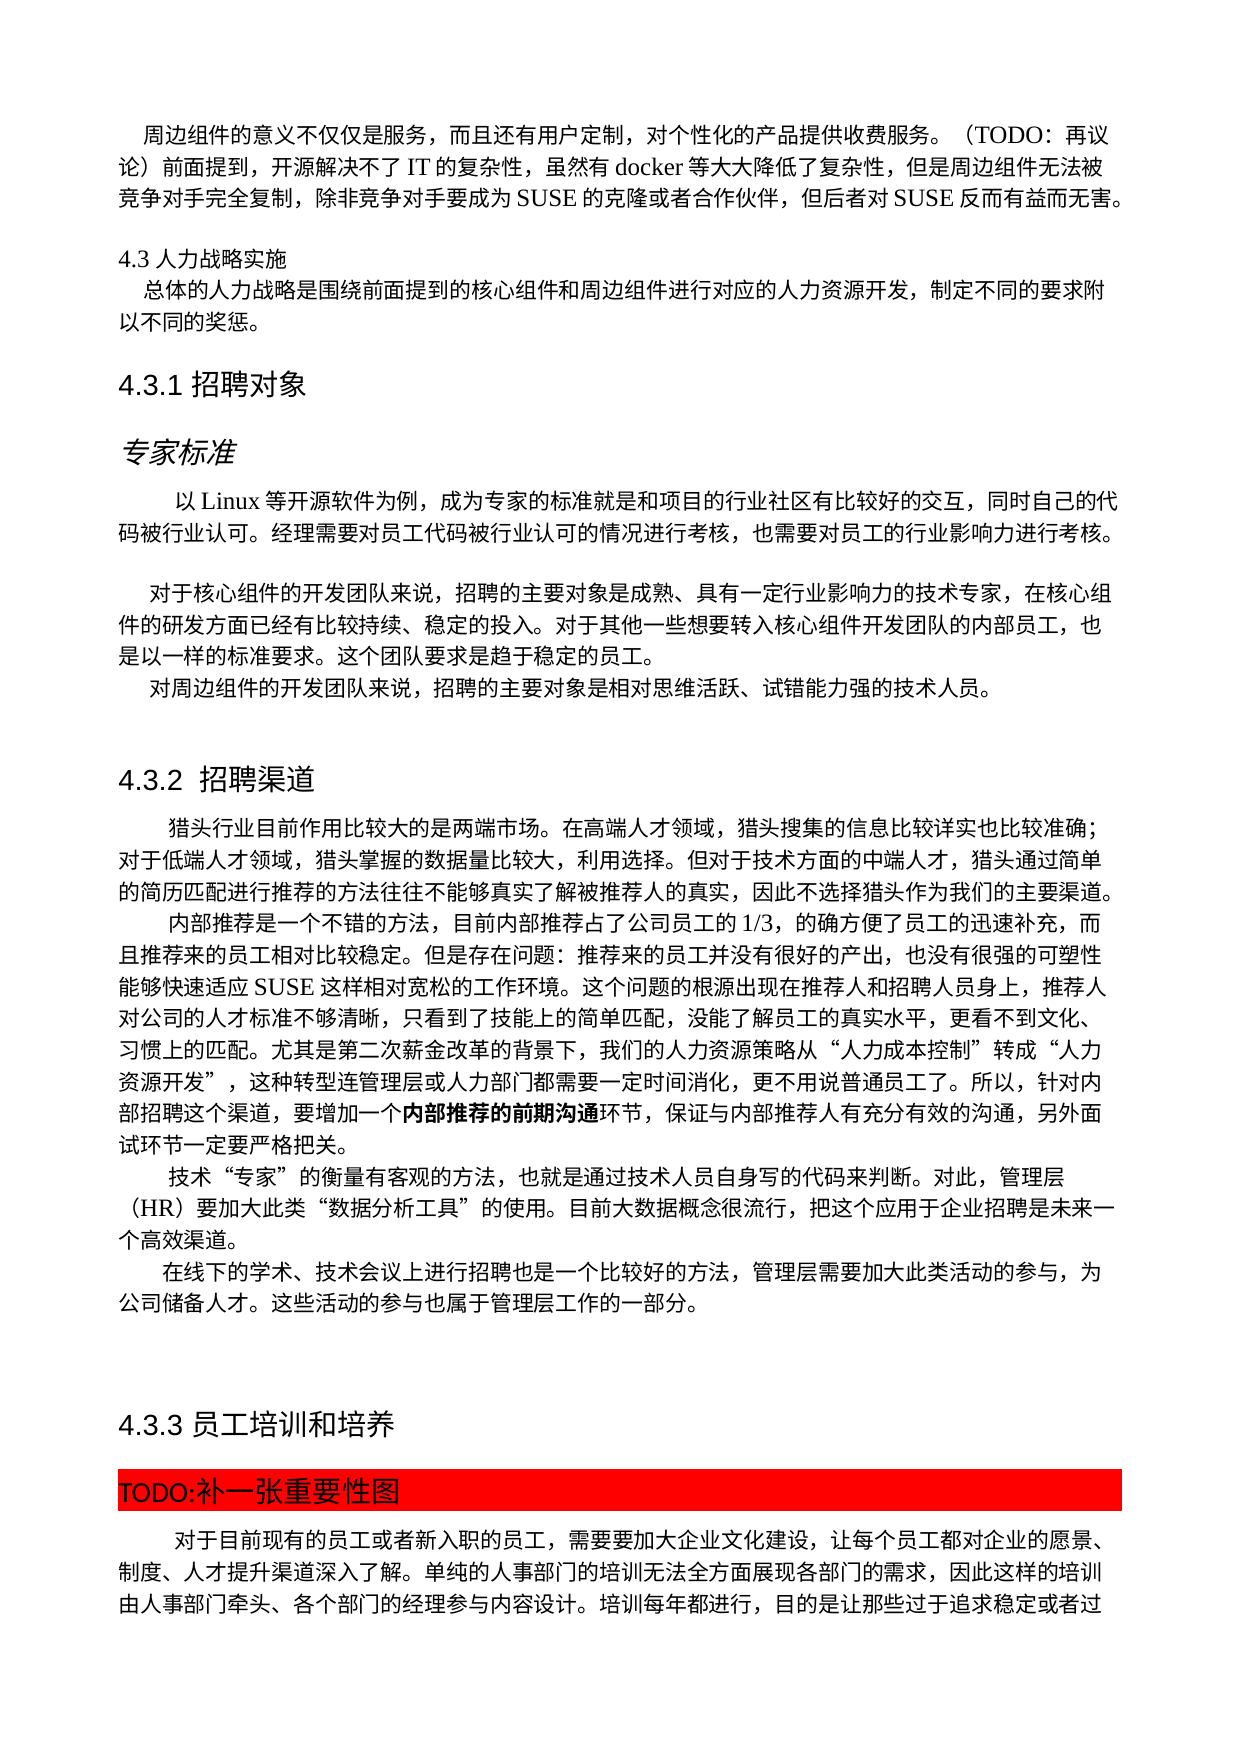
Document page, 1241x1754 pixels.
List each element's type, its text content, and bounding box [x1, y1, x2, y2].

text TODO:补一张重要性图 [118, 1469, 1122, 1511]
text 在线下的学术、技术会议上进行招聘也是一个比较好的方法，管理层需要加大此类活动的参与，为公司储备人才。这些活动的参与也属于管理层工作的一部分。 [118, 1254, 1122, 1318]
text 4.3.2 招聘渠道 [118, 756, 1122, 799]
text 对周边组件的开发团队来说，招聘的主要对象是相对思维活跃、试错能力强的技术人员。 [118, 671, 1122, 703]
text 周边组件的意义不仅仅是服务，而且还有用户定制，对个性化的产品提供收费服务。（TODO：再议论）前面提到，开源解决不了IT的复杂性，虽然有docker等大大降低了复杂性，但是周边组件无法被竞争对手完全复制，除非竞争对手要成为SUSE的克隆或者合作伙伴，但后者对SUSE反而有益而无害。 [118, 118, 1122, 213]
text 猎头行业目前作用比较大的是两端市场。在高端人才领域，猎头搜集的信息比较详实也比较准确；对于低端人才领域，猎头掌握的数据量比较大，利用选择。但对于技术方面的中端人才，猎头通过简单的简历匹配进行推荐的方法往往不能够真实了解被推荐人的真实，因此不选择猎头作为我们的主要渠道。 [118, 811, 1122, 906]
text 以Linux等开源软件为例，成为专家的标准就是和项目的行业社区有比较好的交互，同时自己的代码被行业认可。经理需要对员工代码被行业认可的情况进行考核，也需要对员工的行业影响力进行考核。 [118, 484, 1122, 547]
text 专家标准 [118, 429, 1122, 471]
text 总体的人力战略是围绕前面提到的核心组件和周边组件进行对应的人力资源开发，制定不同的要求附以不同的奖惩。 [118, 273, 1122, 337]
text 4.3.3 员工培训和培养 [118, 1401, 1122, 1444]
text 4.3 人力战略实施 [118, 242, 1122, 273]
text 对于核心组件的开发团队来说，招聘的主要对象是成熟、具有一定行业影响力的技术专家，在核心组件的研发方面已经有比较持续、稳定的投入。对于其他一些想要转入核心组件开发团队的内部员工，也是以一样的标准要求。这个团队要求是趋于稳定的员工。 [118, 576, 1122, 671]
text 内部推荐是一个不错的方法，目前内部推荐占了公司员工的1/3，的确方便了员工的迅速补充，而且推荐来的员工相对比较稳定。但是存在问题：推荐来的员工并没有很好的产出，也没有很强的可塑性能够快速适应SUSE这样相对宽松的工作环境。这个问题的根源出现在推荐人和招聘人员身上，推荐人对公司的人才标准不够清晰，只看到了技能上的简单匹配，没能了解员工的真实水平，更看不到文化、习惯上的匹配。尤其是第二次薪金改革的背景下，我们的人力资源策略从“人力成本控制”转成“人力资源开发”，这种转型连管理层或人力部门都需要一定时间消化，更不用说普通员工了。所以，针对内部招聘这个渠道，要增加一个内部推荐的前期沟通环节，保证与内部推荐人有充分有效的沟通，另外面试环节一定要严格把关。 [118, 906, 1122, 1159]
text 对于目前现有的员工或者新入职的员工，需要要加大企业文化建设，让每个员工都对企业的愿景、制度、人才提升渠道深入了解。单纯的人事部门的培训无法全方面展现各部门的需求，因此这样的培训由人事部门牵头、各个部门的经理参与内容设计。培训每年都进行，目的是让那些过于追求稳定或者过 [118, 1523, 1122, 1618]
text 4.3.1 招聘对象 [118, 362, 1122, 404]
text 技术“专家”的衡量有客观的方法，也就是通过技术人员自身写的代码来判断。对此，管理层（HR）要加大此类“数据分析工具”的使用。目前大数据概念很流行，把这个应用于企业招聘是未来一个高效渠道。 [118, 1159, 1122, 1254]
